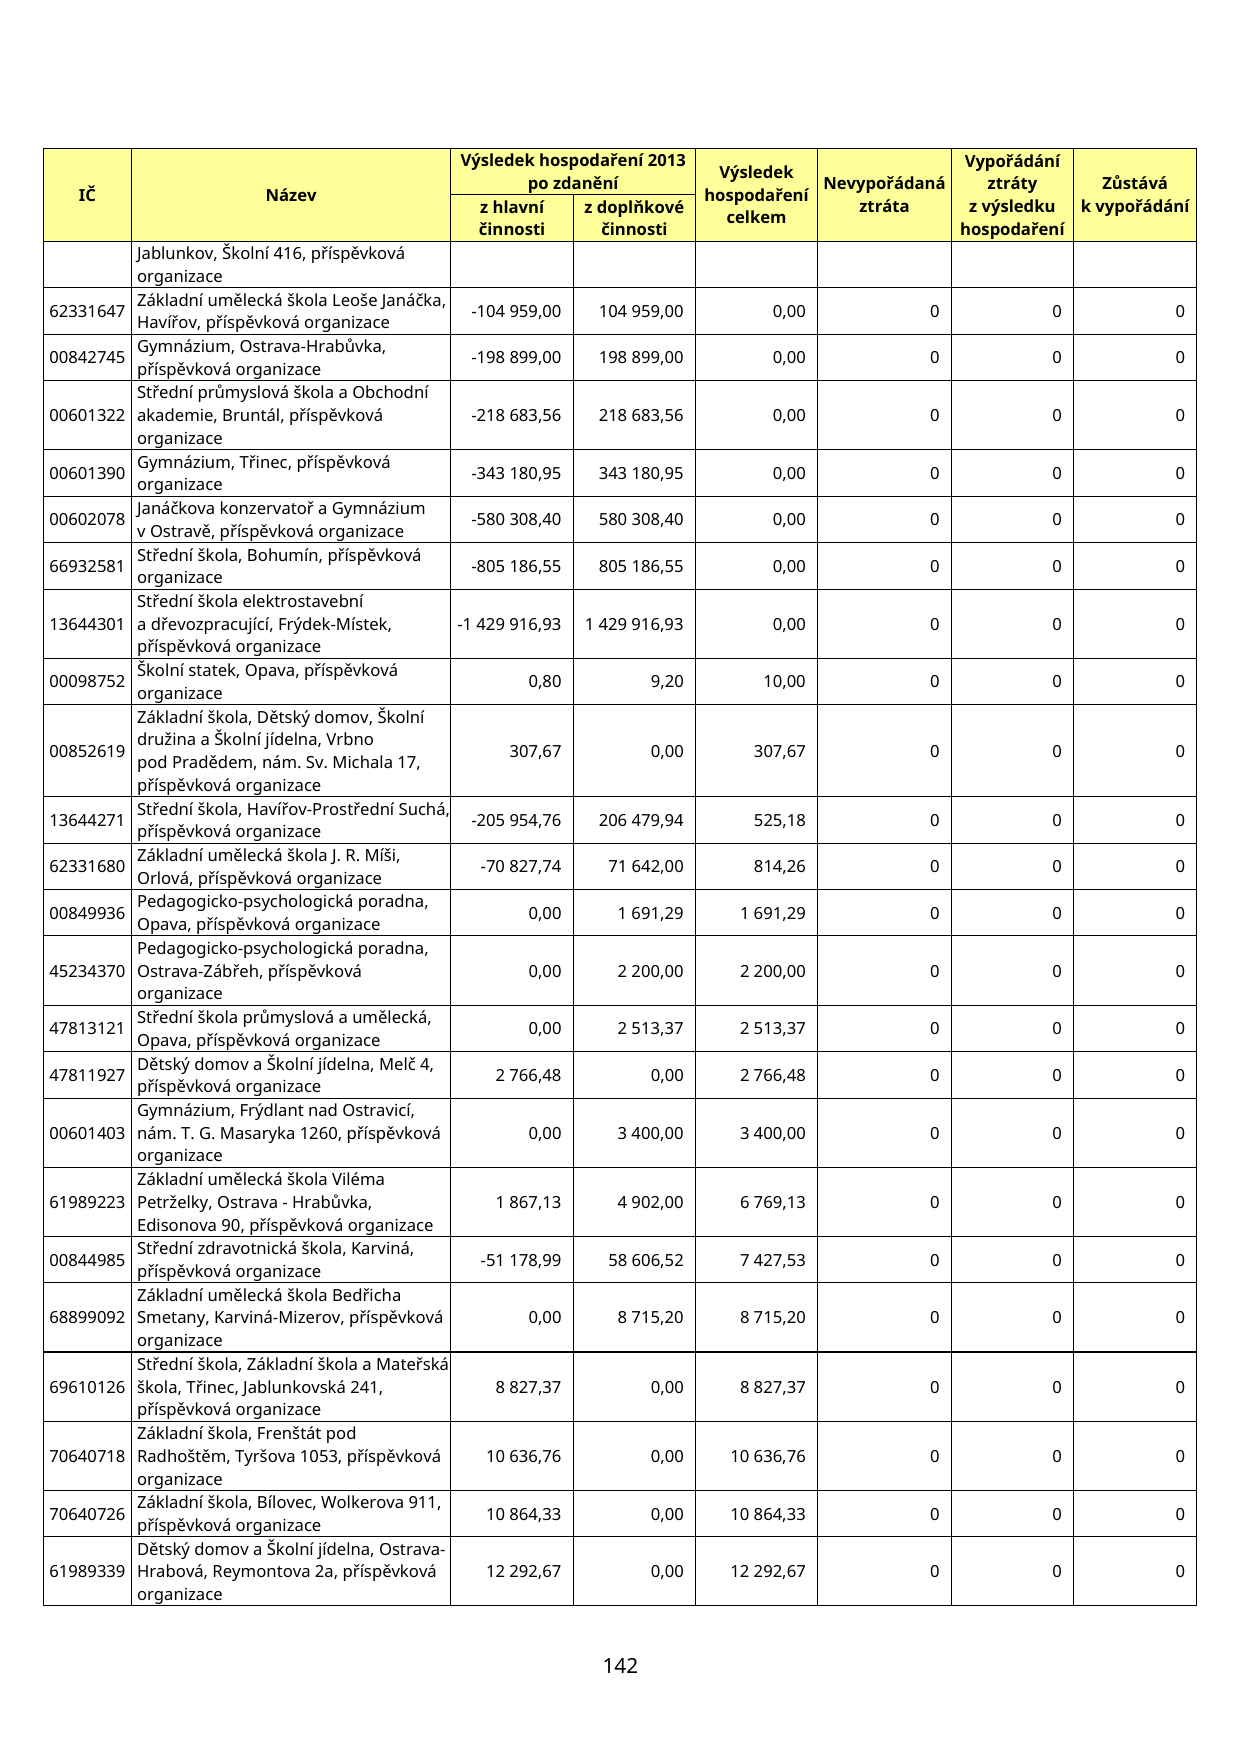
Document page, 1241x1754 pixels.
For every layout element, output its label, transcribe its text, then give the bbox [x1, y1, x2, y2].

table_cell 218 683,56 [574, 381, 695, 449]
table_cell 0 [1074, 1422, 1196, 1490]
table_cell 0 [818, 335, 951, 380]
table_cell Základní umělecká škola Leoše Janáčka, Havířov, příspěvková organizace [132, 288, 450, 333]
table_cell 0 [818, 497, 951, 542]
table_cell 0 [952, 288, 1073, 333]
table_cell -104 959,00 [451, 288, 573, 333]
table_cell 104 959,00 [574, 288, 695, 333]
table_cell 1 429 916,93 [574, 590, 695, 658]
table_header Výsledek hospodaření celkem [696, 149, 817, 241]
table_cell 0 [818, 288, 951, 333]
table_cell Střední škola průmyslová a umělecká, Opava, příspěvková organizace [132, 1006, 450, 1051]
table_cell 0,00 [696, 590, 817, 658]
table_cell 0,00 [574, 1052, 695, 1097]
table_cell 0 [952, 1422, 1073, 1490]
table_cell 0 [1074, 1491, 1196, 1536]
table_cell 70640718 [44, 1422, 131, 1490]
table_cell 0 [1074, 1237, 1196, 1282]
table_cell 0,00 [451, 936, 573, 1004]
table_cell 10 636,76 [451, 1422, 573, 1490]
table_cell 0 [818, 890, 951, 935]
table_cell 0 [1074, 936, 1196, 1004]
table_cell Základní umělecká škola J. R. Míši, Orlová, příspěvková organizace [132, 844, 450, 889]
table_cell 2 513,37 [696, 1006, 817, 1051]
table_cell 6 769,13 [696, 1168, 817, 1236]
table_cell Pedagogicko-psychologická poradna, Ostrava-Zábřeh, příspěvková organizace [132, 936, 450, 1004]
table_cell Gymnázium, Třinec, příspěvková organizace [132, 450, 450, 496]
table_cell 13644271 [44, 797, 131, 842]
table_cell z hlavní činnosti [451, 195, 573, 241]
table_cell 0 [952, 844, 1073, 889]
table_cell 0 [1074, 1099, 1196, 1167]
table_cell -51 178,99 [451, 1237, 573, 1282]
table_cell 0 [952, 590, 1073, 658]
table_cell 2 200,00 [696, 936, 817, 1004]
table_cell 0 [952, 497, 1073, 542]
table_cell 0,00 [696, 288, 817, 333]
table_cell 0 [952, 1099, 1073, 1167]
table_cell 12 292,67 [451, 1537, 573, 1605]
table_cell [952, 242, 1073, 287]
table_cell 0 [818, 705, 951, 796]
table_cell 0 [818, 450, 951, 496]
table_cell 00842745 [44, 335, 131, 380]
table_cell 0,00 [574, 1537, 695, 1605]
table_cell 68899092 [44, 1283, 131, 1351]
table_cell 0 [1074, 1353, 1196, 1421]
table_cell 0,00 [451, 1006, 573, 1051]
table_cell Základní škola, Frenštát pod Radhoštěm, Tyršova 1053, příspěvková organizace [132, 1422, 450, 1490]
table_cell 0 [952, 936, 1073, 1004]
table_cell 0 [1074, 890, 1196, 935]
table_cell Střední škola elektrostavební a dřevozpracující, Frýdek-Místek, příspěvková organizace [132, 590, 450, 658]
table_cell [818, 242, 951, 287]
table_cell 580 308,40 [574, 497, 695, 542]
table_cell 0 [952, 1283, 1073, 1351]
table_cell 2 513,37 [574, 1006, 695, 1051]
table_cell Janáčkova konzervatoř a Gymnázium v Ostravě, příspěvková organizace [132, 497, 450, 542]
table_cell 0 [818, 844, 951, 889]
table_cell -580 308,40 [451, 497, 573, 542]
table_cell 0 [818, 659, 951, 704]
table_cell Střední zdravotnická škola, Karviná, příspěvková organizace [132, 1237, 450, 1282]
table_cell 47813121 [44, 1006, 131, 1051]
table_cell 0 [952, 1537, 1073, 1605]
table_cell Základní škola, Bílovec, Wolkerova 911, příspěvková organizace [132, 1491, 450, 1536]
table_cell Dětský domov a Školní jídelna, Melč 4, příspěvková organizace [132, 1052, 450, 1097]
table_cell 8 827,37 [451, 1353, 573, 1421]
table_cell 1 691,29 [696, 890, 817, 935]
table_cell 4 902,00 [574, 1168, 695, 1236]
table_cell 61989223 [44, 1168, 131, 1236]
table_cell 0 [818, 1168, 951, 1236]
table_cell 0,00 [696, 497, 817, 542]
table_cell 0 [952, 543, 1073, 588]
table_cell Střední škola, Bohumín, příspěvková organizace [132, 543, 450, 588]
table_cell 9,20 [574, 659, 695, 704]
table_cell 307,67 [451, 705, 573, 796]
table_header Nevypořádaná ztráta [818, 149, 951, 241]
table_cell -70 827,74 [451, 844, 573, 889]
table_cell -205 954,76 [451, 797, 573, 842]
table_cell [44, 242, 131, 287]
table_cell 10 636,76 [696, 1422, 817, 1490]
table_cell 0,00 [574, 1353, 695, 1421]
table_cell 0 [952, 381, 1073, 449]
table_cell 00844985 [44, 1237, 131, 1282]
table_cell 62331647 [44, 288, 131, 333]
table_cell Střední průmyslová škola a Obchodní akademie, Bruntál, příspěvková organizace [132, 381, 450, 449]
table_cell 0 [818, 1537, 951, 1605]
table_cell 0 [952, 450, 1073, 496]
table_cell 0 [1074, 1006, 1196, 1051]
table_cell [451, 242, 573, 287]
table_cell 0 [1074, 1283, 1196, 1351]
table_cell 0 [818, 1052, 951, 1097]
table_cell 0 [952, 1006, 1073, 1051]
table_cell 0 [1074, 497, 1196, 542]
table_cell 2 766,48 [451, 1052, 573, 1097]
table_cell 10 864,33 [451, 1491, 573, 1536]
table_header Název [132, 149, 450, 241]
table_cell Jablunkov, Školní 416, příspěvková organizace [132, 242, 450, 287]
table_cell Základní škola, Dětský domov, Školní družina a Školní jídelna, Vrbno pod Pradědem, nám. Sv. Michala 17, příspěvková organizace [132, 705, 450, 796]
table_cell 0 [818, 797, 951, 842]
table_cell 7 427,53 [696, 1237, 817, 1282]
table_cell 0,00 [451, 1283, 573, 1351]
table_cell 66932581 [44, 543, 131, 588]
table_cell 8 715,20 [696, 1283, 817, 1351]
table_cell 0,00 [451, 1099, 573, 1167]
table_cell 3 400,00 [574, 1099, 695, 1167]
table_cell 198 899,00 [574, 335, 695, 380]
table_cell -805 186,55 [451, 543, 573, 588]
table_cell 2 766,48 [696, 1052, 817, 1097]
table_cell Základní umělecká škola Bedřicha Smetany, Karviná-Mizerov, příspěvková organizace [132, 1283, 450, 1351]
table_cell 525,18 [696, 797, 817, 842]
table_cell 0 [952, 705, 1073, 796]
table_cell -343 180,95 [451, 450, 573, 496]
table_cell 71 642,00 [574, 844, 695, 889]
table_cell 8 715,20 [574, 1283, 695, 1351]
table_header Výsledek hospodaření 2013 po zdanění [451, 149, 695, 194]
table_cell 70640726 [44, 1491, 131, 1536]
table_cell 0 [818, 1491, 951, 1536]
table_cell 0,80 [451, 659, 573, 704]
table_cell 0 [818, 1353, 951, 1421]
table_cell 0 [1074, 1537, 1196, 1605]
table_cell [1074, 242, 1196, 287]
table_cell 0 [1074, 381, 1196, 449]
table_cell 0,00 [574, 705, 695, 796]
table_cell 45234370 [44, 936, 131, 1004]
table_cell Základní umělecká škola Viléma Petrželky, Ostrava - Hrabůvka, Edisonova 90, příspěvková organizace [132, 1168, 450, 1236]
table_cell 307,67 [696, 705, 817, 796]
table_cell 0 [1074, 1168, 1196, 1236]
table_cell -1 429 916,93 [451, 590, 573, 658]
table_cell 0,00 [696, 381, 817, 449]
table_cell 0 [1074, 659, 1196, 704]
table_cell Střední škola, Havířov-Prostřední Suchá, příspěvková organizace [132, 797, 450, 842]
table_cell 0,00 [574, 1491, 695, 1536]
table_cell 00852619 [44, 705, 131, 796]
table_cell 8 827,37 [696, 1353, 817, 1421]
table_header Vypořádání ztráty z výsledku hospodaření [952, 149, 1073, 241]
table_cell Dětský domov a Školní jídelna, Ostrava-Hrabová, Reymontova 2a, příspěvková organizace [132, 1537, 450, 1605]
table_cell Střední škola, Základní škola a Mateřská škola, Třinec, Jablunkovská 241, příspěvková organizace [132, 1353, 450, 1421]
table_cell 58 606,52 [574, 1237, 695, 1282]
table_cell 0 [818, 936, 951, 1004]
table_cell Gymnázium, Frýdlant nad Ostravicí, nám. T. G. Masaryka 1260, příspěvková organizace [132, 1099, 450, 1167]
table_cell z doplňkové činnosti [574, 195, 695, 241]
table_cell 0 [952, 1353, 1073, 1421]
table_cell 61989339 [44, 1537, 131, 1605]
table_cell 00098752 [44, 659, 131, 704]
table_cell Gymnázium, Ostrava-Hrabůvka, příspěvková organizace [132, 335, 450, 380]
table_cell 62331680 [44, 844, 131, 889]
table_cell 0 [1074, 797, 1196, 842]
table_cell 0,00 [574, 1422, 695, 1490]
table_cell 0 [1074, 844, 1196, 889]
table_cell Pedagogicko-psychologická poradna, Opava, příspěvková organizace [132, 890, 450, 935]
table_cell 0 [1074, 543, 1196, 588]
table_cell 0 [1074, 450, 1196, 496]
table_cell 0 [952, 659, 1073, 704]
table_cell 0 [818, 381, 951, 449]
table_cell 0 [952, 335, 1073, 380]
table_cell 0 [818, 1237, 951, 1282]
table_cell 0 [818, 1006, 951, 1051]
table_cell 0 [818, 1283, 951, 1351]
table_cell 0 [1074, 288, 1196, 333]
table_header Zůstává k vypořádání [1074, 149, 1196, 241]
table_cell 0,00 [696, 543, 817, 588]
table_cell 814,26 [696, 844, 817, 889]
table_cell 0 [952, 890, 1073, 935]
table_cell 0 [1074, 590, 1196, 658]
table_cell [696, 242, 817, 287]
table_cell 805 186,55 [574, 543, 695, 588]
table_cell 1 691,29 [574, 890, 695, 935]
table_cell 00601390 [44, 450, 131, 496]
table_cell 10,00 [696, 659, 817, 704]
table_cell 0,00 [451, 890, 573, 935]
table_cell 0 [1074, 1052, 1196, 1097]
table_cell Školní statek, Opava, příspěvková organizace [132, 659, 450, 704]
table_cell 0 [952, 1052, 1073, 1097]
table_cell 0 [952, 1491, 1073, 1536]
table_cell 69610126 [44, 1353, 131, 1421]
table_cell 343 180,95 [574, 450, 695, 496]
table_cell 206 479,94 [574, 797, 695, 842]
table_cell 0,00 [696, 450, 817, 496]
table_cell 47811927 [44, 1052, 131, 1097]
table_cell 12 292,67 [696, 1537, 817, 1605]
table_cell -198 899,00 [451, 335, 573, 380]
table_cell 10 864,33 [696, 1491, 817, 1536]
table_cell 00849936 [44, 890, 131, 935]
table_cell 00601403 [44, 1099, 131, 1167]
table_cell 00601322 [44, 381, 131, 449]
table_cell 0 [952, 1168, 1073, 1236]
table_cell 0 [818, 1099, 951, 1167]
table_cell 0 [818, 543, 951, 588]
table_cell 00602078 [44, 497, 131, 542]
table_cell 0,00 [696, 335, 817, 380]
table_cell 0 [952, 1237, 1073, 1282]
table_cell 0 [1074, 335, 1196, 380]
table_cell 0 [818, 1422, 951, 1490]
table_cell 0 [818, 590, 951, 658]
table_cell -218 683,56 [451, 381, 573, 449]
table_cell 0 [952, 797, 1073, 842]
table_cell 1 867,13 [451, 1168, 573, 1236]
table_header IČ [44, 149, 131, 241]
table_cell 3 400,00 [696, 1099, 817, 1167]
table_cell [574, 242, 695, 287]
table_cell 2 200,00 [574, 936, 695, 1004]
table_cell 13644301 [44, 590, 131, 658]
table_cell 0 [1074, 705, 1196, 796]
